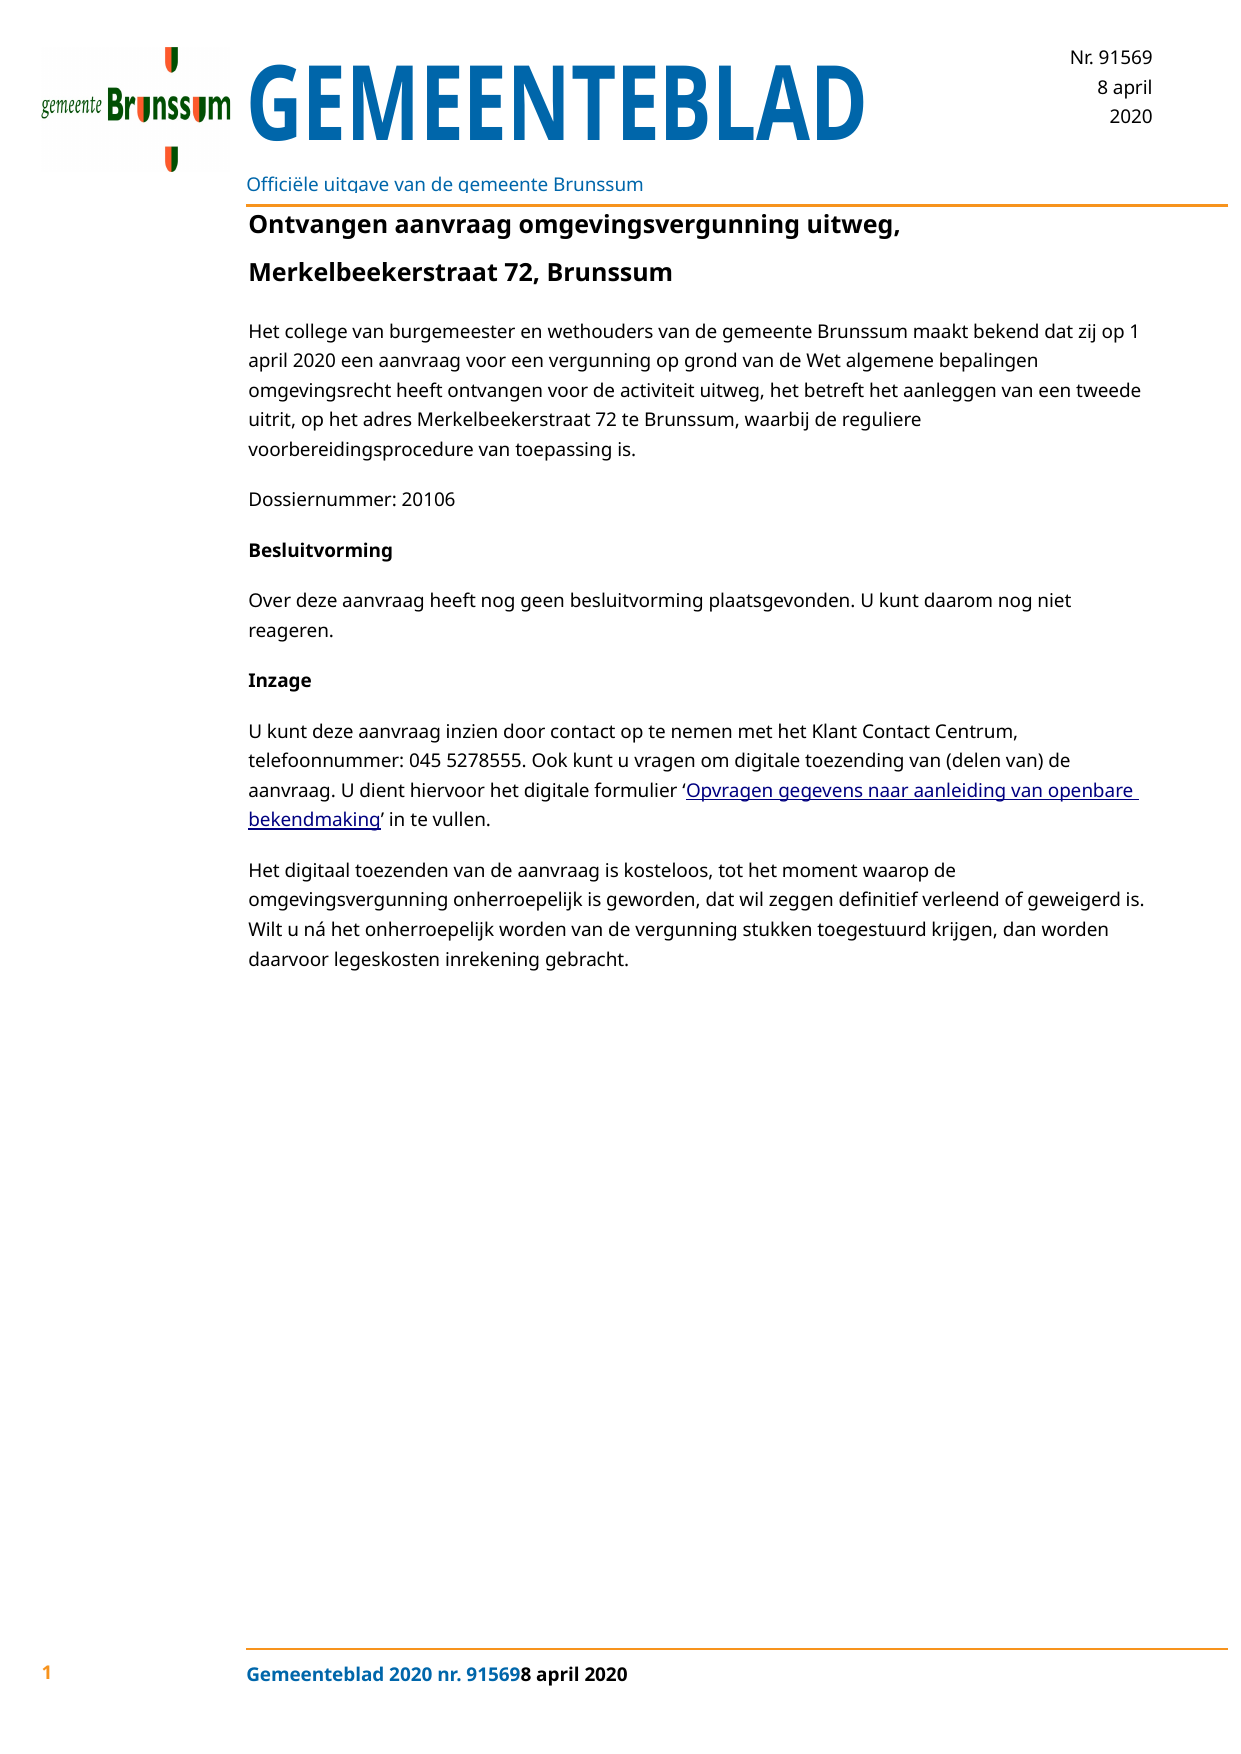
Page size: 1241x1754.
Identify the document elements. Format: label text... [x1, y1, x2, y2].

picture [41, 47, 231, 172]
text Over deze aanvraag heeft nog geen besluitvorming plaatsgevonden. U kunt daarom nog niet reageren. [248, 587, 1152, 643]
text Ontvangen aanvraag omgevingsvergunning uitweg, Merkelbeekerstraat 72, Brunssum [248, 207, 1152, 288]
text Het college van burgemeester en wethouders van de gemeente Brunssum maakt bekend dat zij op 1 april 2020 een aanvraag voor een vergunning op grond van de Wet algemene bepalingen omgevingsrecht heeft ontvangen voor de activiteit uitweg, het betreft het aanleggen van een tweede uitrit, op het adres Merkelbeekerstraat 72 te Brunssum, waarbij de reguliere voorbereidingsprocedure van toepassing is. [248, 318, 1152, 462]
text Inzage [248, 667, 1152, 693]
text U kunt deze aanvraag inzien door contact op te nemen met het Klant Contact Centrum, telefoonnummer: 045 5278555. Ook kunt u vragen om digitale toezending van (delen van) de aanvraag. U dient hiervoor het digitale formulier ‘Opvragen gegevens naar aanleiding van openbare bekendmaking’ in te vullen. [248, 718, 1152, 832]
text Besluitvorming [248, 537, 1152, 563]
text Het digitaal toezenden van de aanvraag is kosteloos, tot het moment waarop de omgevingsvergunning onherroepelijk is geworden, dat wil zeggen definitief verleend of geweigerd is. Wilt u ná het onherroepelijk worden van de vergunning stukken toegestuurd krijgen, dan worden daarvoor legeskosten inrekening gebracht. [248, 857, 1152, 972]
text Dossiernummer: 20106 [248, 487, 1152, 512]
